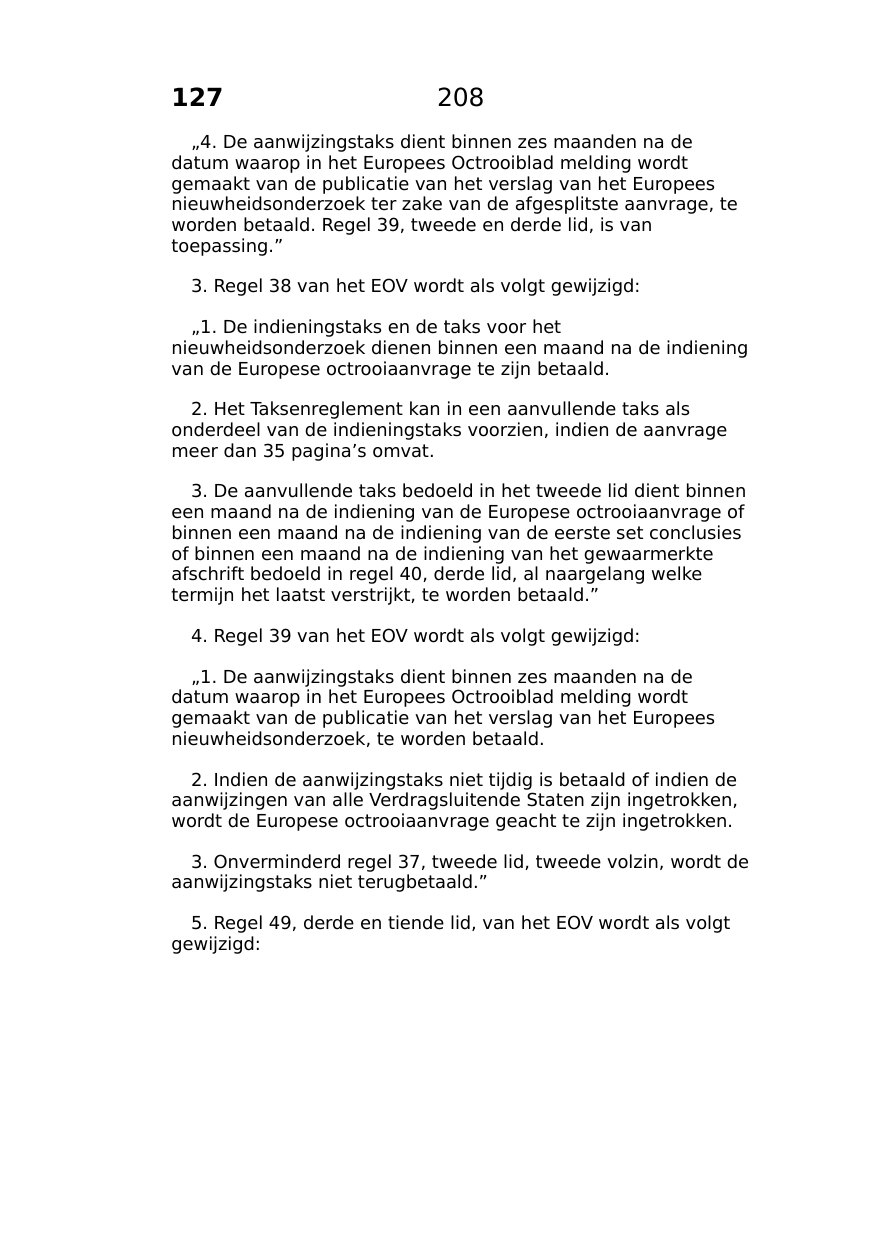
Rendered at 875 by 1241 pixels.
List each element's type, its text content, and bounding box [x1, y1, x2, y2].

text 2. Het Taksenreglement kan in een aanvullende taks als onderdeel van de indieningstaks voorzien, indien de aanvrage meer dan 35 pagina’s omvat. [171, 399, 756, 461]
text 2. Indien de aanwijzingstaks niet tijdig is betaald of indien de aanwijzingen van alle Verdragsluitende Staten zijn ingetrokken, wordt de Europese octrooiaanvrage geacht te zijn ingetrokken. [171, 769, 756, 832]
text 3. Onverminderd regel 37, tweede lid, tweede volzin, wordt de aanwijzingstaks niet terugbetaald.” [171, 852, 756, 893]
text „1. De indieningstaks en de taks voor het nieuwheidsonderzoek dienen binnen een maand na de indiening van de Europese octrooiaanvrage te zijn betaald. [171, 317, 756, 379]
text „1. De aanwijzingstaks dient binnen zes maanden na de datum waarop in het Europees Octrooiblad melding wordt gemaakt van de publicatie van het verslag van het Europees nieuwheidsonderzoek, te worden betaald. [171, 666, 756, 749]
text 3. De aanvullende taks bedoeld in het tweede lid dient binnen een maand na de indiening van de Europese octrooiaanvrage of binnen een maand na de indiening van de eerste set conclusies of binnen een maand na de indiening van het gewaarmerkte afschrift bedoeld in regel 40, derde lid, al naargelang welke termijn het laatst verstrijkt, te worden betaald.” [171, 481, 756, 606]
text 4. Regel 39 van het EOV wordt als volgt gewijzigd: [171, 626, 756, 646]
text „4. De aanwijzingstaks dient binnen zes maanden na de datum waarop in het Europees Octrooiblad melding wordt gemaakt van de publicatie van het verslag van het Europees nieuwheidsonderzoek ter zake van de afgesplitste aanvrage, te worden betaald. Regel 39, tweede en derde lid, is van toepassing.” [171, 132, 756, 256]
text 5. Regel 49, derde en tiende lid, van het EOV wordt als volgt gewijzigd: [171, 913, 756, 954]
text 3. Regel 38 van het EOV wordt als volgt gewijzigd: [171, 276, 756, 297]
